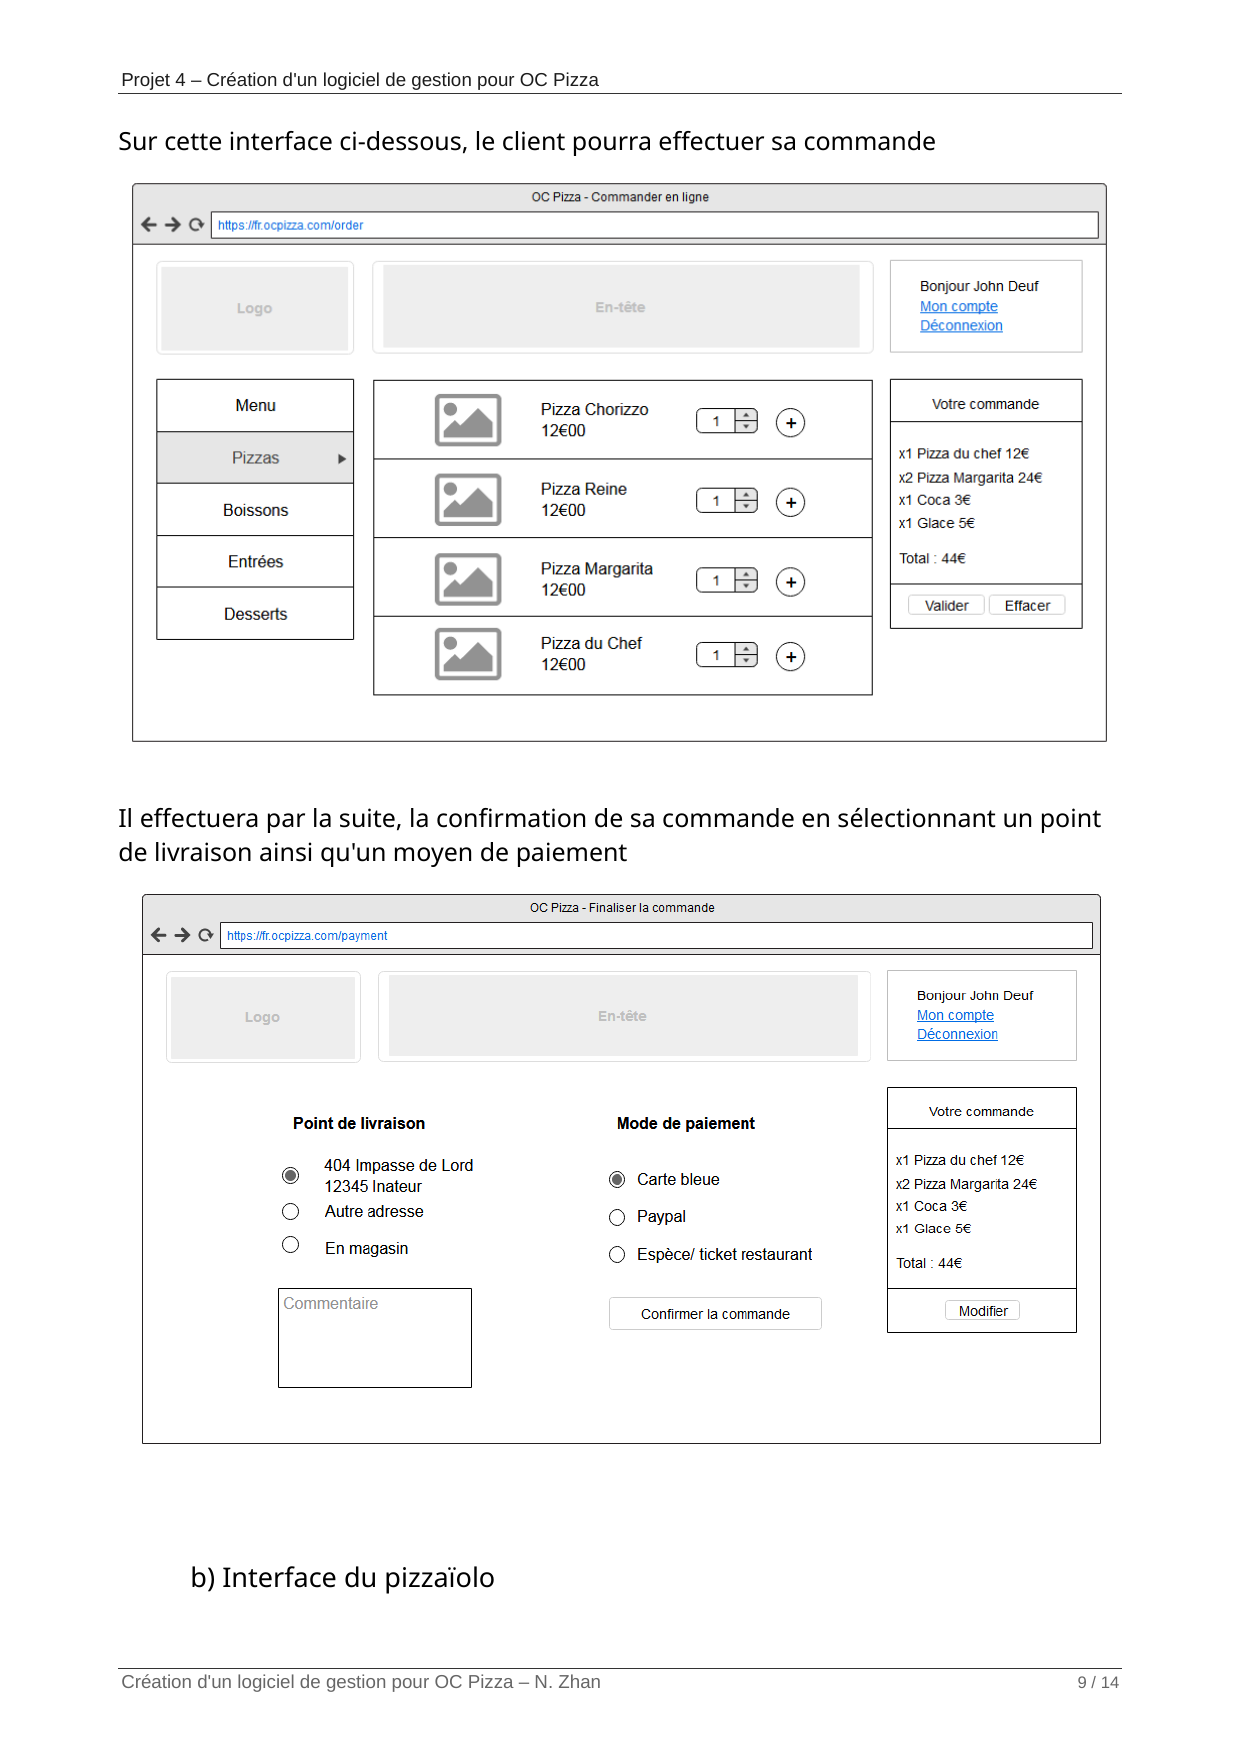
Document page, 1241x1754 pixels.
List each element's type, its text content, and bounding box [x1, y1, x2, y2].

picture [117, 876, 1122, 1465]
text Sur cette interface ci-dessous, le client pourra effectuer sa commande [118, 124, 1122, 158]
subtitle b) Interface du pizzaïolo [190, 1558, 1122, 1595]
picture [118, 160, 1123, 767]
text Il effectuera par la suite, la confirmation de sa commande en sélectionnant un point de livraison ainsi qu'un moyen de paiement [118, 801, 1122, 869]
